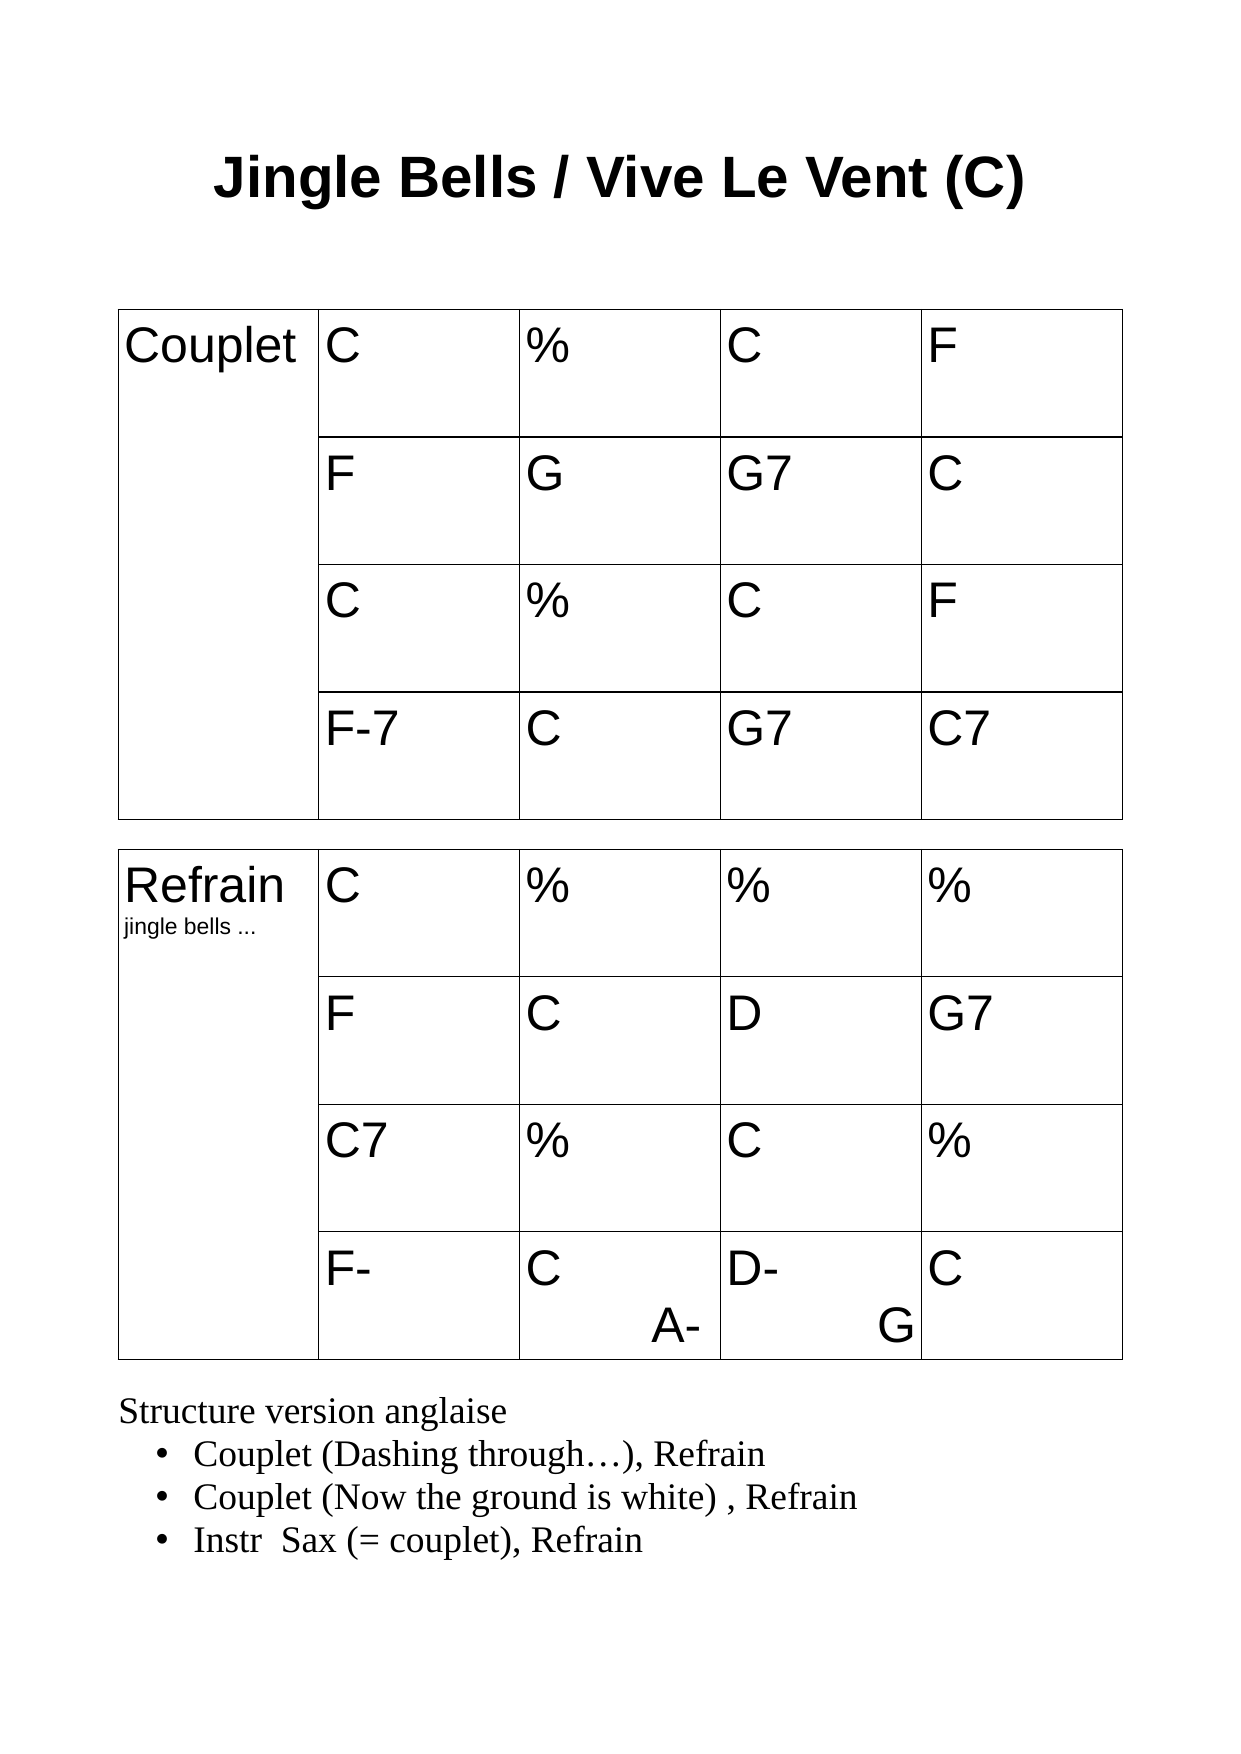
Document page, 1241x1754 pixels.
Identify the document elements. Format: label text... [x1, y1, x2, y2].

table_cell % [520, 1105, 720, 1231]
table_cell C [721, 1105, 921, 1231]
table_cell % [922, 1105, 1122, 1231]
table_cell G7 [721, 438, 921, 564]
table_cell D [721, 977, 921, 1104]
table_cell [119, 436, 318, 564]
table_cell C [520, 693, 720, 819]
table_cell F [319, 977, 519, 1104]
table_cell F [319, 438, 519, 564]
table_header Couplet [119, 310, 318, 436]
table_cell C [520, 977, 720, 1104]
table_cell C [319, 565, 519, 691]
table_cell [119, 691, 318, 819]
table_cell F-7 [319, 693, 519, 819]
table_cell [118, 820, 319, 849]
table_cell G7 [721, 693, 921, 819]
table_cell G7 [922, 977, 1122, 1104]
text Structure version anglaise [118, 1388, 1122, 1432]
table_cell [319, 820, 520, 849]
table_cell % [922, 850, 1122, 976]
table_cell C7 [319, 1105, 519, 1231]
table_cell Refrain jingle bells ... [119, 850, 318, 976]
list Couplet (Now the ground is white) , Refrain [156, 1475, 1122, 1518]
title Jingle Bells / Vive Le Vent (C) [118, 143, 1122, 210]
table_cell C [319, 850, 519, 976]
table_cell % [520, 565, 720, 691]
table_header C [319, 310, 519, 436]
table_cell F- [319, 1232, 519, 1359]
table_cell [119, 564, 318, 691]
table_cell F [922, 565, 1122, 691]
table_cell [520, 820, 720, 849]
table_header % [520, 310, 720, 436]
list Instr Sax (= couplet), Refrain [156, 1518, 1122, 1561]
table_cell C7 [922, 693, 1122, 819]
table_cell % [721, 850, 921, 976]
list Couplet (Dashing through…), Refrain [156, 1432, 1122, 1475]
table_cell [921, 820, 1122, 849]
table_cell C A- [520, 1232, 720, 1359]
table_cell [119, 1231, 318, 1359]
table_cell D- G [721, 1232, 921, 1359]
table_cell C [721, 565, 921, 691]
table_cell C [922, 1232, 1122, 1359]
table_cell [720, 820, 921, 849]
table_header C [721, 310, 921, 436]
table_cell G [520, 438, 720, 564]
table_cell [119, 1104, 318, 1231]
table_cell % [520, 850, 720, 976]
table_cell C [922, 438, 1122, 564]
table_header F [922, 310, 1122, 436]
table_cell [119, 976, 318, 1104]
